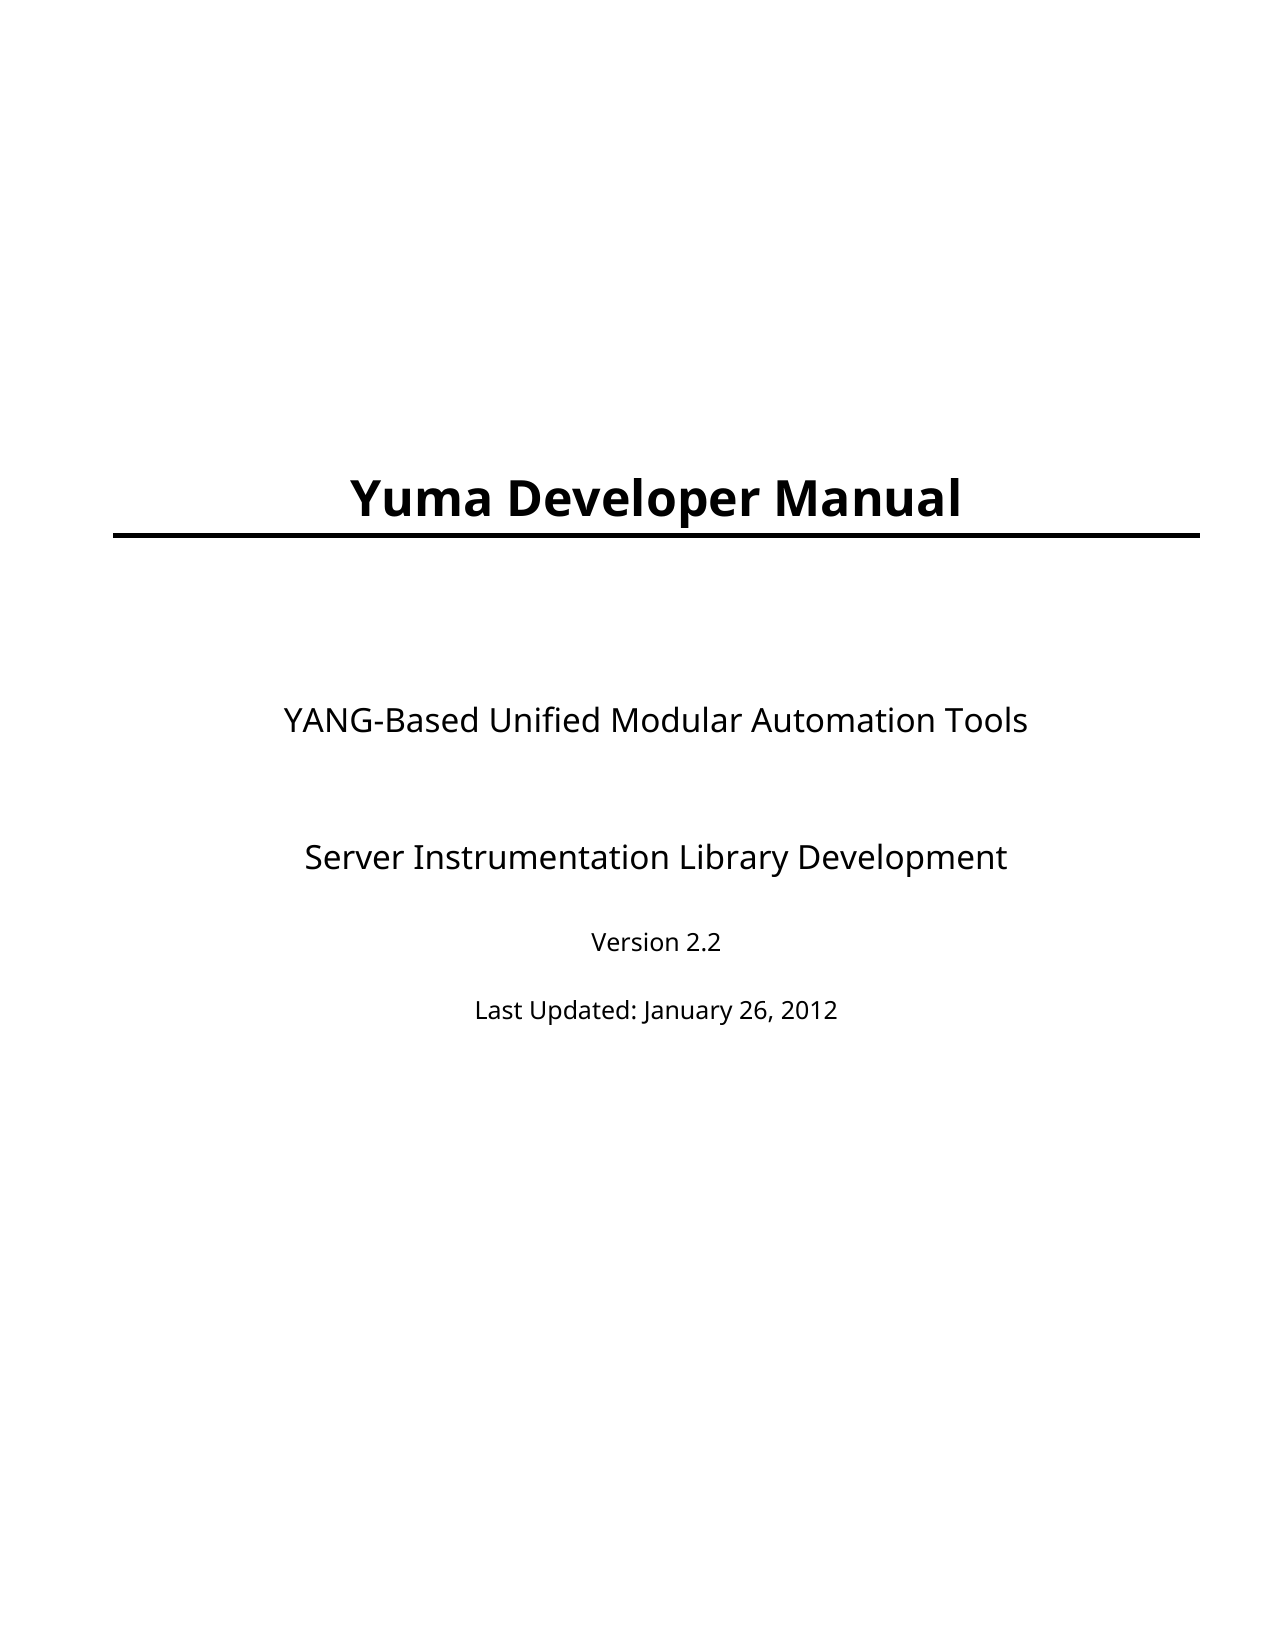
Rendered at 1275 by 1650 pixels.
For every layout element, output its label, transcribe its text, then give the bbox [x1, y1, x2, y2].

text Version 2.2 [112, 924, 1200, 958]
text Last Updated: January 26, 2012 [112, 992, 1200, 1027]
text YANG-Based Unified Modular Automation Tools [112, 697, 1200, 743]
text Server Instrumentation Library Development [112, 833, 1200, 879]
title Yuma Developer Manual [112, 462, 1200, 538]
